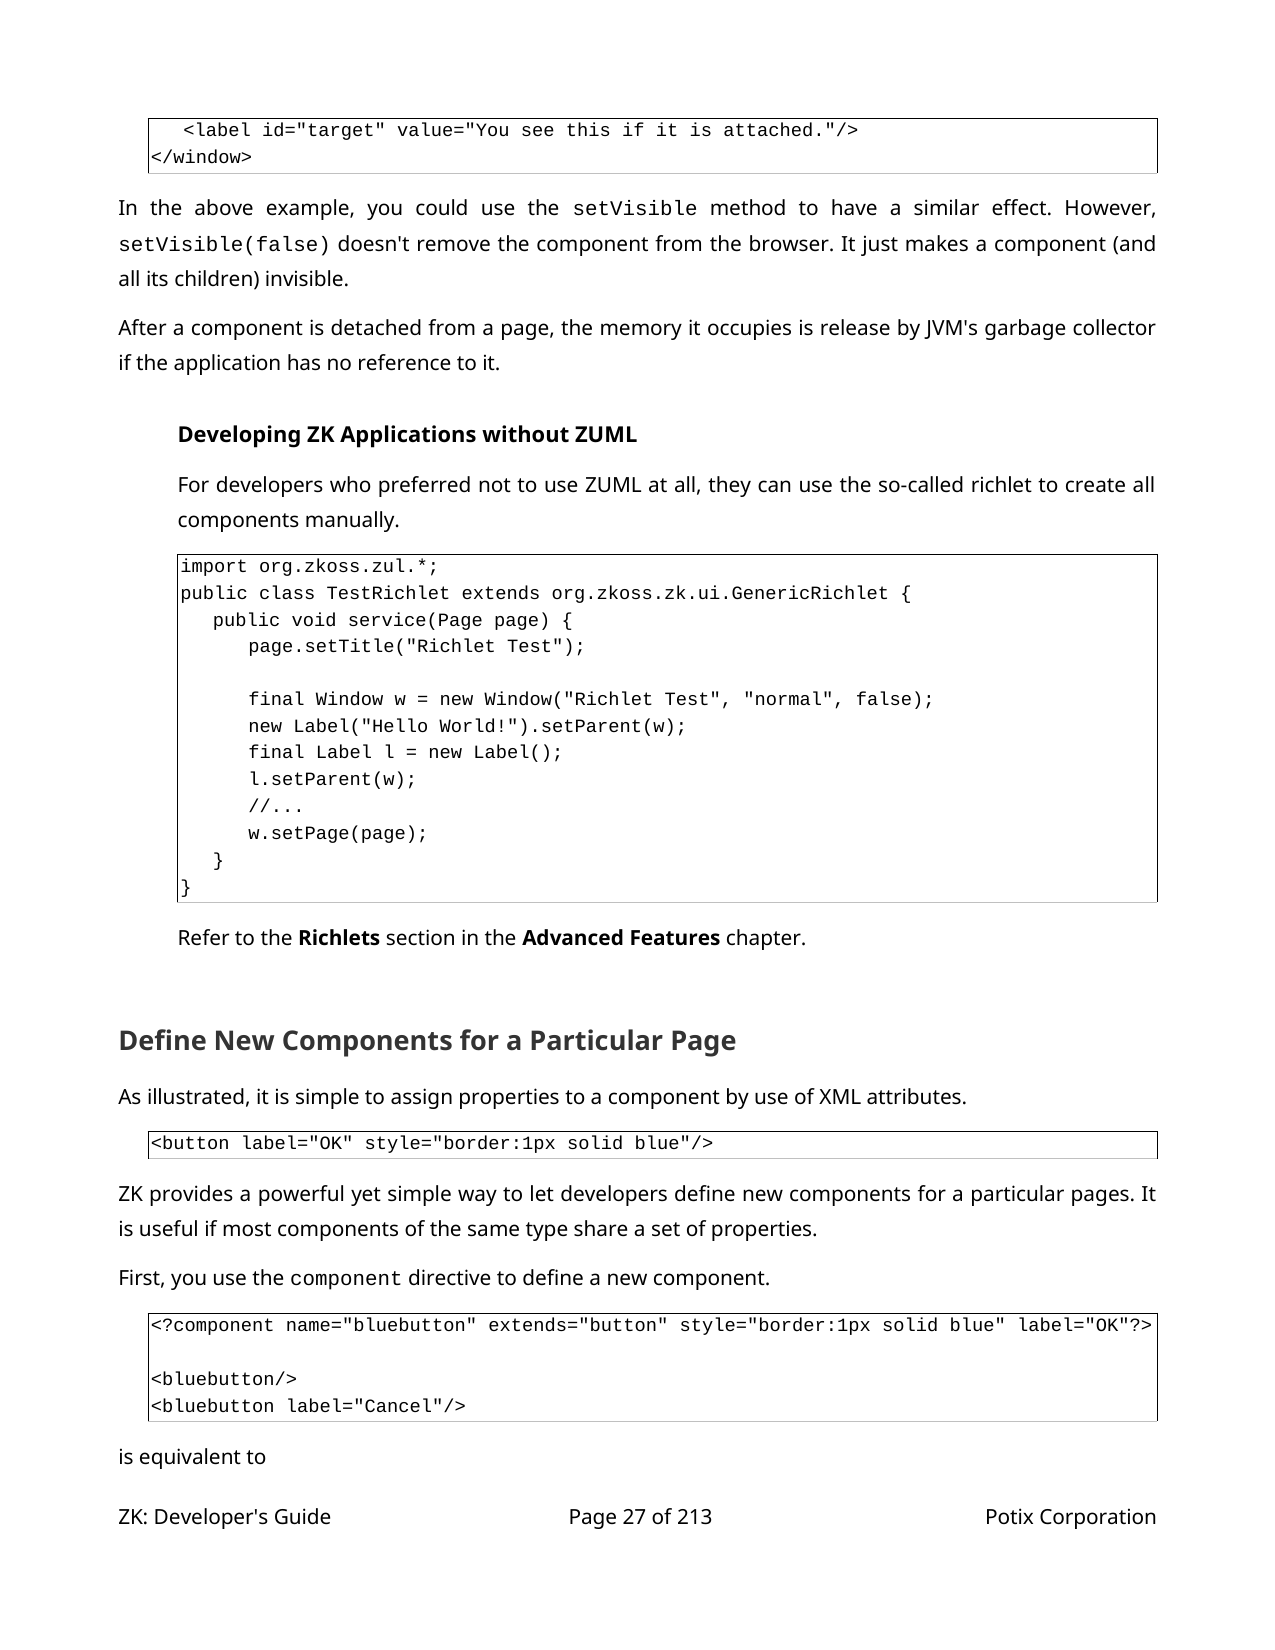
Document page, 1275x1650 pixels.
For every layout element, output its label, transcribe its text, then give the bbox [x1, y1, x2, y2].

text import org.zkoss.zul.*; [178, 555, 1157, 578]
text is equivalent to [118, 1442, 1157, 1470]
text </window> [149, 145, 1157, 173]
text As illustrated, it is simple to assign properties to a component by use of XML attributes. [118, 1082, 1157, 1111]
text After a component is detached from a page, the memory it occupies is release by JVM's garbage collector if the application has no reference to it. [118, 313, 1157, 377]
text In the above example, you could use the setVisible method to have a similar effect. However, setVisible(false) doesn't remove the component from the browser. It just makes a component (and all its children) invisible. [118, 193, 1157, 292]
text //... [178, 794, 1157, 818]
text <bluebutton/> [149, 1367, 1157, 1391]
text <label id="target" value="You see this if it is attached."/> [149, 119, 1157, 142]
text ZK provides a powerful yet simple way to let developers define new components for a particular pages. It is useful if most components of the same type share a set of properties. [118, 1179, 1157, 1243]
text First, you use the component directive to define a new component. [118, 1263, 1157, 1292]
text For developers who preferred not to use ZUML at all, they can use the so-called richlet to create all components manually. [177, 470, 1157, 533]
text } [178, 875, 1157, 902]
text <?component name="bluebutton" extends="button" style="border:1px solid blue" label="OK"?> [149, 1314, 1157, 1337]
subtitle Define New Components for a Particular Page [118, 1022, 1157, 1059]
text Refer to the Richlets section in the Advanced Features chapter. [177, 923, 1157, 951]
text <bluebutton label="Cancel"/> [149, 1394, 1157, 1421]
text <button label="OK" style="border:1px solid blue"/> [149, 1132, 1157, 1158]
text w.setPage(page); } [178, 821, 1157, 872]
subtitle Developing ZK Applications without ZUML [177, 419, 1157, 449]
text public class TestRichlet extends org.zkoss.zk.ui.GenericRichlet { public void service(Page page) { page.setTitle("Richlet Test"); final Window w = new Window("Richlet Test", "normal", false); new Label("Hello World!").setParent(w); final Label l = new Label(); l.setParent(w); [178, 581, 1157, 791]
